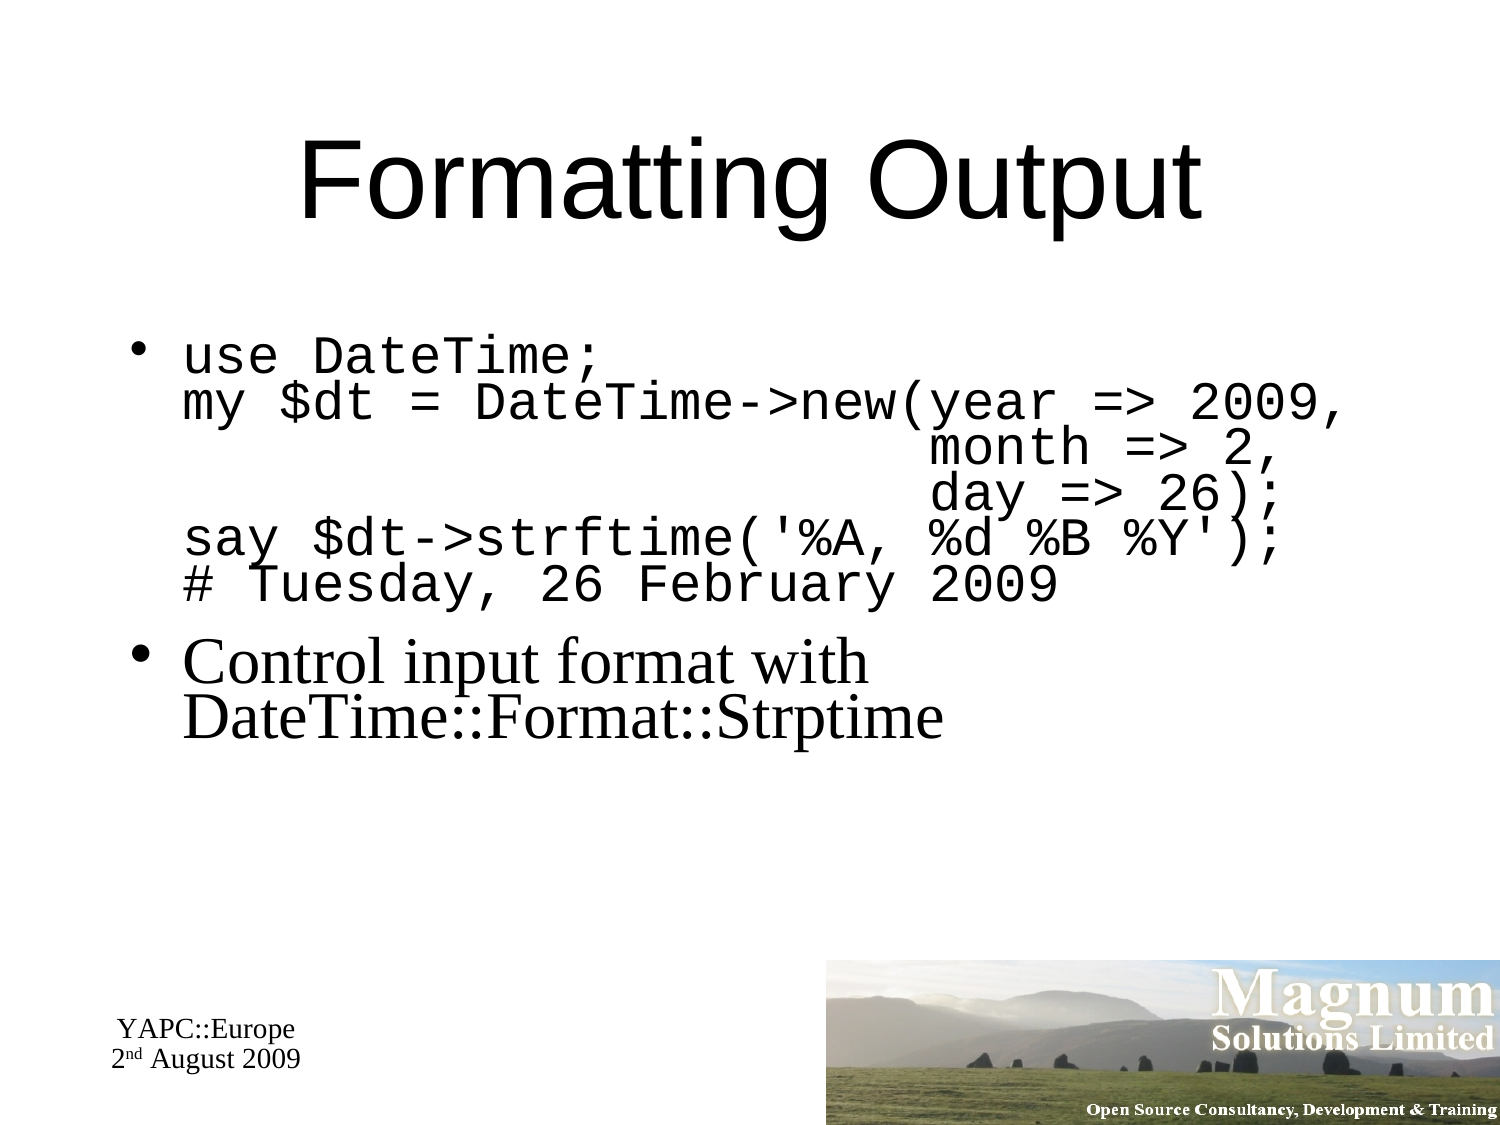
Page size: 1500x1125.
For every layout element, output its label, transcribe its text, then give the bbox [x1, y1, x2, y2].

list use DateTime; my $dt = DateTime->new(year => 2009, month => 2, day => 26); say $dt->strftime('%A, %d %B %Y'); # Tuesday, 26 February 2009 Control input format with DateTime::Format::Strptime [112, 337, 1388, 766]
picture [826, 960, 1500, 1125]
title Formatting Output [112, 62, 1388, 250]
